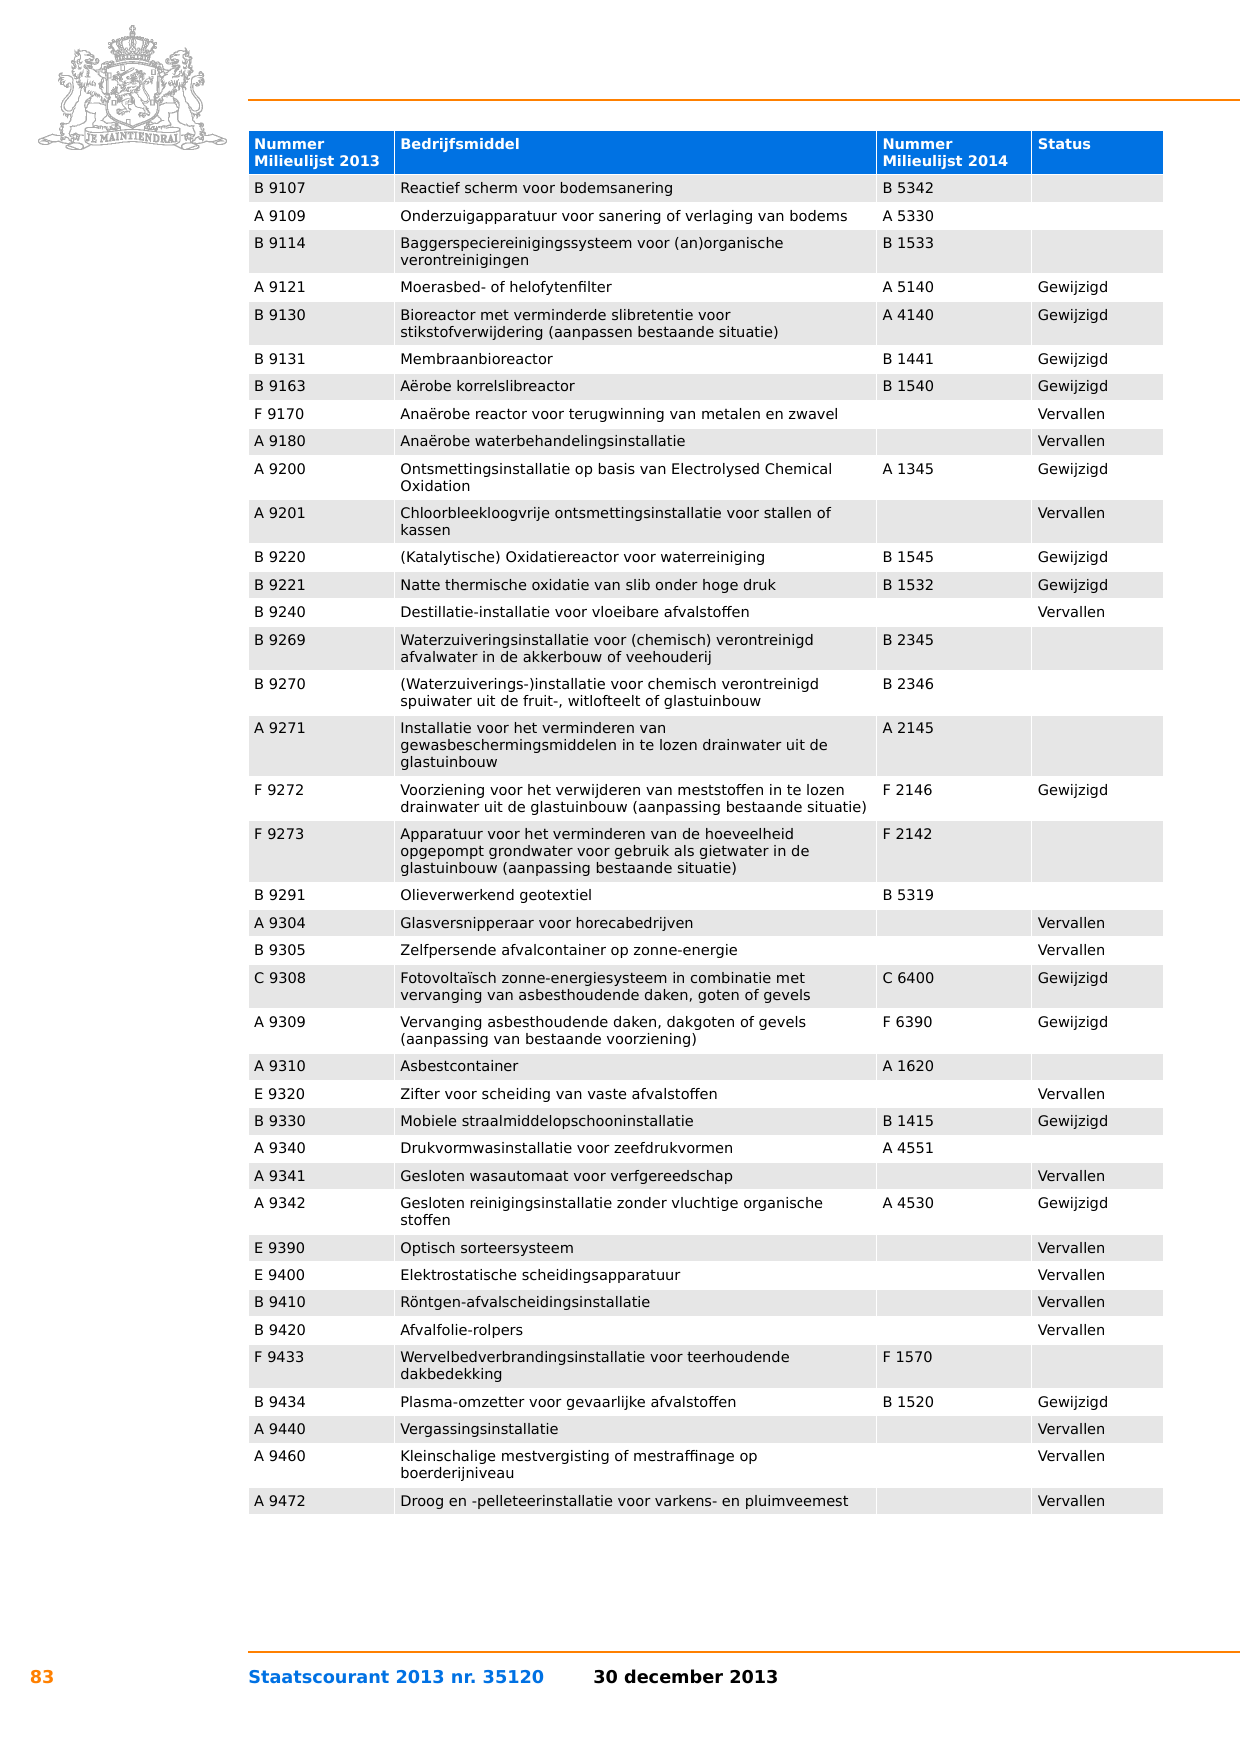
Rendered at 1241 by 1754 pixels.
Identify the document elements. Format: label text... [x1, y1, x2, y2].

table_cell B 1415 [877, 1108, 1031, 1135]
table_cell F 9433 [249, 1345, 394, 1388]
table_cell Destillatie-installatie voor vloeibare afvalstoffen [395, 599, 876, 626]
table_cell Membraanbioreactor [395, 346, 876, 373]
table_cell Vervallen [1032, 1235, 1163, 1261]
table_cell A 9460 [249, 1444, 394, 1487]
table_cell Gewijzigd [1032, 302, 1163, 345]
table_cell A 9109 [249, 203, 394, 229]
table_cell [877, 1262, 1031, 1289]
table_cell Vervallen [1032, 910, 1163, 936]
table_cell B 9240 [249, 599, 394, 626]
table_cell B 9410 [249, 1290, 394, 1316]
table_cell F 2142 [877, 821, 1031, 882]
table_cell B 1533 [877, 230, 1031, 273]
table_cell Vervallen [1032, 1081, 1163, 1107]
table_cell Vervallen [1032, 1290, 1163, 1316]
table_cell (Waterzuiverings-)installatie voor chemisch verontreinigd spuiwater uit de fruit-, witlofteelt of glastuinbouw [395, 671, 876, 714]
table_cell Gewijzigd [1032, 965, 1163, 1008]
table_cell [877, 1290, 1031, 1316]
table_cell Vervallen [1032, 1262, 1163, 1289]
table_cell Vervallen [1032, 401, 1163, 427]
table_cell [877, 1317, 1031, 1343]
table_cell Gewijzigd [1032, 1009, 1163, 1052]
table_cell B 9269 [249, 627, 394, 670]
table_cell B 9163 [249, 374, 394, 400]
table_cell Gesloten wasautomaat voor verfgereedschap [395, 1163, 876, 1189]
table_cell [1032, 883, 1163, 909]
table_cell Gewijzigd [1032, 456, 1163, 499]
table_cell F 2146 [877, 777, 1031, 820]
table_header Nummer Milieulijst 2013 [249, 131, 394, 174]
table_cell Vervanging asbesthoudende daken, dakgoten of gevels (aanpassing van bestaande voorziening) [395, 1009, 876, 1052]
table_cell B 9107 [249, 175, 394, 202]
table_cell Gewijzigd [1032, 1191, 1163, 1234]
table_cell Zelfpersende afvalcontainer op zonne-energie [395, 938, 876, 964]
table_cell A 5140 [877, 275, 1031, 301]
table_cell Elektrostatische scheidingsapparatuur [395, 1262, 876, 1289]
table_cell Droog en -pelleteerinstallatie voor varkens- en pluimveemest [395, 1488, 876, 1514]
table_cell Glasversnipperaar voor horecabedrijven [395, 910, 876, 936]
table_cell Baggerspeciereinigingssysteem voor (an)organische verontreinigingen [395, 230, 876, 273]
table_cell Gewijzigd [1032, 545, 1163, 571]
table_header Bedrijfsmiddel [395, 131, 876, 174]
table_cell B 9305 [249, 938, 394, 964]
table_cell B 9130 [249, 302, 394, 345]
table_cell Anaërobe waterbehandelingsinstallatie [395, 429, 876, 455]
table_cell Voorziening voor het verwijderen van meststoffen in te lozen drainwater uit de glastuinbouw (aanpassing bestaande situatie) [395, 777, 876, 820]
table_cell Vervallen [1032, 1444, 1163, 1487]
table_cell [877, 429, 1031, 455]
table_cell Kleinschalige mestvergisting of mestraffinage op boerderijniveau [395, 1444, 876, 1487]
table_cell Gewijzigd [1032, 572, 1163, 598]
table_cell Gewijzigd [1032, 1389, 1163, 1415]
table_cell F 9272 [249, 777, 394, 820]
table_cell Gewijzigd [1032, 346, 1163, 373]
picture [38, 25, 227, 150]
table_cell [877, 1235, 1031, 1261]
table_cell A 9271 [249, 716, 394, 776]
table_cell B 2345 [877, 627, 1031, 670]
table_cell Anaërobe reactor voor terugwinning van metalen en zwavel [395, 401, 876, 427]
table_cell A 9472 [249, 1488, 394, 1514]
table_cell [877, 500, 1031, 543]
table_header Status [1032, 131, 1163, 174]
table_cell Vervallen [1032, 1163, 1163, 1189]
table_cell [1032, 203, 1163, 229]
table_cell A 9440 [249, 1416, 394, 1443]
table_cell B 9420 [249, 1317, 394, 1343]
table_cell Bioreactor met verminderde slibretentie voor stikstofverwijdering (aanpassen bestaande situatie) [395, 302, 876, 345]
table_cell F 9273 [249, 821, 394, 882]
table_cell Röntgen-afvalscheidingsinstallatie [395, 1290, 876, 1316]
table_cell A 9309 [249, 1009, 394, 1052]
table_cell Aërobe korrelslibreactor [395, 374, 876, 400]
table_cell Vervallen [1032, 599, 1163, 626]
table_cell B 9291 [249, 883, 394, 909]
table_cell [1032, 1345, 1163, 1388]
table_cell [1032, 1136, 1163, 1162]
table_cell Vervallen [1032, 1317, 1163, 1343]
table_cell F 1570 [877, 1345, 1031, 1388]
table_cell E 9400 [249, 1262, 394, 1289]
table_cell A 4551 [877, 1136, 1031, 1162]
table_cell A 9304 [249, 910, 394, 936]
table_cell Reactief scherm voor bodemsanering [395, 175, 876, 202]
table_cell [877, 1163, 1031, 1189]
table_cell Wervelbedverbrandingsinstallatie voor teerhoudende dakbedekking [395, 1345, 876, 1388]
table_cell A 1345 [877, 456, 1031, 499]
table_cell A 9200 [249, 456, 394, 499]
table_cell Optisch sorteersysteem [395, 1235, 876, 1261]
table_cell B 9221 [249, 572, 394, 598]
table_cell Onderzuigapparatuur voor sanering of verlaging van bodems [395, 203, 876, 229]
table_cell Afvalfolie-rolpers [395, 1317, 876, 1343]
table_cell B 1540 [877, 374, 1031, 400]
table_cell Gewijzigd [1032, 777, 1163, 820]
table_cell [1032, 230, 1163, 273]
table_cell A 9342 [249, 1191, 394, 1234]
table_cell [877, 1081, 1031, 1107]
table_cell [1032, 716, 1163, 776]
table_cell (Katalytische) Oxidatiereactor voor waterreiniging [395, 545, 876, 571]
table_cell Olieverwerkend geotextiel [395, 883, 876, 909]
table_cell B 9434 [249, 1389, 394, 1415]
table_cell A 9341 [249, 1163, 394, 1189]
table_cell B 9220 [249, 545, 394, 571]
table_cell [877, 401, 1031, 427]
table_cell [1032, 175, 1163, 202]
table_cell Vervallen [1032, 429, 1163, 455]
table_cell Gewijzigd [1032, 1108, 1163, 1135]
table_header Nummer Milieulijst 2014 [877, 131, 1031, 174]
table_cell B 9330 [249, 1108, 394, 1135]
table_cell [877, 1444, 1031, 1487]
table_cell C 9308 [249, 965, 394, 1008]
table_cell A 9180 [249, 429, 394, 455]
table_cell [1032, 1054, 1163, 1080]
table_cell Mobiele straalmiddelopschooninstallatie [395, 1108, 876, 1135]
table_cell A 9121 [249, 275, 394, 301]
table_cell Zifter voor scheiding van vaste afvalstoffen [395, 1081, 876, 1107]
table_cell B 5319 [877, 883, 1031, 909]
table_cell C 6400 [877, 965, 1031, 1008]
table_cell A 9310 [249, 1054, 394, 1080]
table_cell A 4530 [877, 1191, 1031, 1234]
table_cell Vervallen [1032, 938, 1163, 964]
table_cell Vervallen [1032, 1416, 1163, 1443]
table_cell Drukvormwasinstallatie voor zeefdrukvormen [395, 1136, 876, 1162]
table_cell Waterzuiveringsinstallatie voor (chemisch) verontreinigd afvalwater in de akkerbouw of veehouderij [395, 627, 876, 670]
table_cell Moerasbed- of helofytenfilter [395, 275, 876, 301]
table_cell E 9390 [249, 1235, 394, 1261]
table_cell [1032, 627, 1163, 670]
table_cell [877, 910, 1031, 936]
table_cell [1032, 671, 1163, 714]
table_cell Vervallen [1032, 500, 1163, 543]
table_cell Installatie voor het verminderen van gewasbeschermingsmiddelen in te lozen drainwater uit de glastuinbouw [395, 716, 876, 776]
table_cell Gesloten reinigingsinstallatie zonder vluchtige organische stoffen [395, 1191, 876, 1234]
table_cell [877, 938, 1031, 964]
table_cell Asbestcontainer [395, 1054, 876, 1080]
table_cell A 1620 [877, 1054, 1031, 1080]
table_cell B 1520 [877, 1389, 1031, 1415]
table_cell [877, 1488, 1031, 1514]
table_cell A 2145 [877, 716, 1031, 776]
table_cell F 9170 [249, 401, 394, 427]
table_cell A 9201 [249, 500, 394, 543]
table_cell B 2346 [877, 671, 1031, 714]
table_cell [877, 599, 1031, 626]
table_cell Plasma-omzetter voor gevaarlijke afvalstoffen [395, 1389, 876, 1415]
table_cell Chloorbleekloogvrije ontsmettingsinstallatie voor stallen of kassen [395, 500, 876, 543]
table_cell Ontsmettingsinstallatie op basis van Electrolysed Chemical Oxidation [395, 456, 876, 499]
table_cell Vervallen [1032, 1488, 1163, 1514]
table_cell A 5330 [877, 203, 1031, 229]
table_cell B 5342 [877, 175, 1031, 202]
table_cell B 9270 [249, 671, 394, 714]
table_cell E 9320 [249, 1081, 394, 1107]
table_cell Fotovoltaïsch zonne-energiesysteem in combinatie met vervanging van asbesthoudende daken, goten of gevels [395, 965, 876, 1008]
table_cell B 9131 [249, 346, 394, 373]
table_cell [1032, 821, 1163, 882]
table_cell B 1545 [877, 545, 1031, 571]
table_cell [877, 1416, 1031, 1443]
table_cell Vergassingsinstallatie [395, 1416, 876, 1443]
table_cell A 4140 [877, 302, 1031, 345]
table_cell F 6390 [877, 1009, 1031, 1052]
table_cell B 9114 [249, 230, 394, 273]
table_cell A 9340 [249, 1136, 394, 1162]
table_cell Gewijzigd [1032, 374, 1163, 400]
table_cell Natte thermische oxidatie van slib onder hoge druk [395, 572, 876, 598]
table_cell B 1441 [877, 346, 1031, 373]
table_cell B 1532 [877, 572, 1031, 598]
table_cell Gewijzigd [1032, 275, 1163, 301]
table_cell Apparatuur voor het verminderen van de hoeveelheid opgepompt grondwater voor gebruik als gietwater in de glastuinbouw (aanpassing bestaande situatie) [395, 821, 876, 882]
